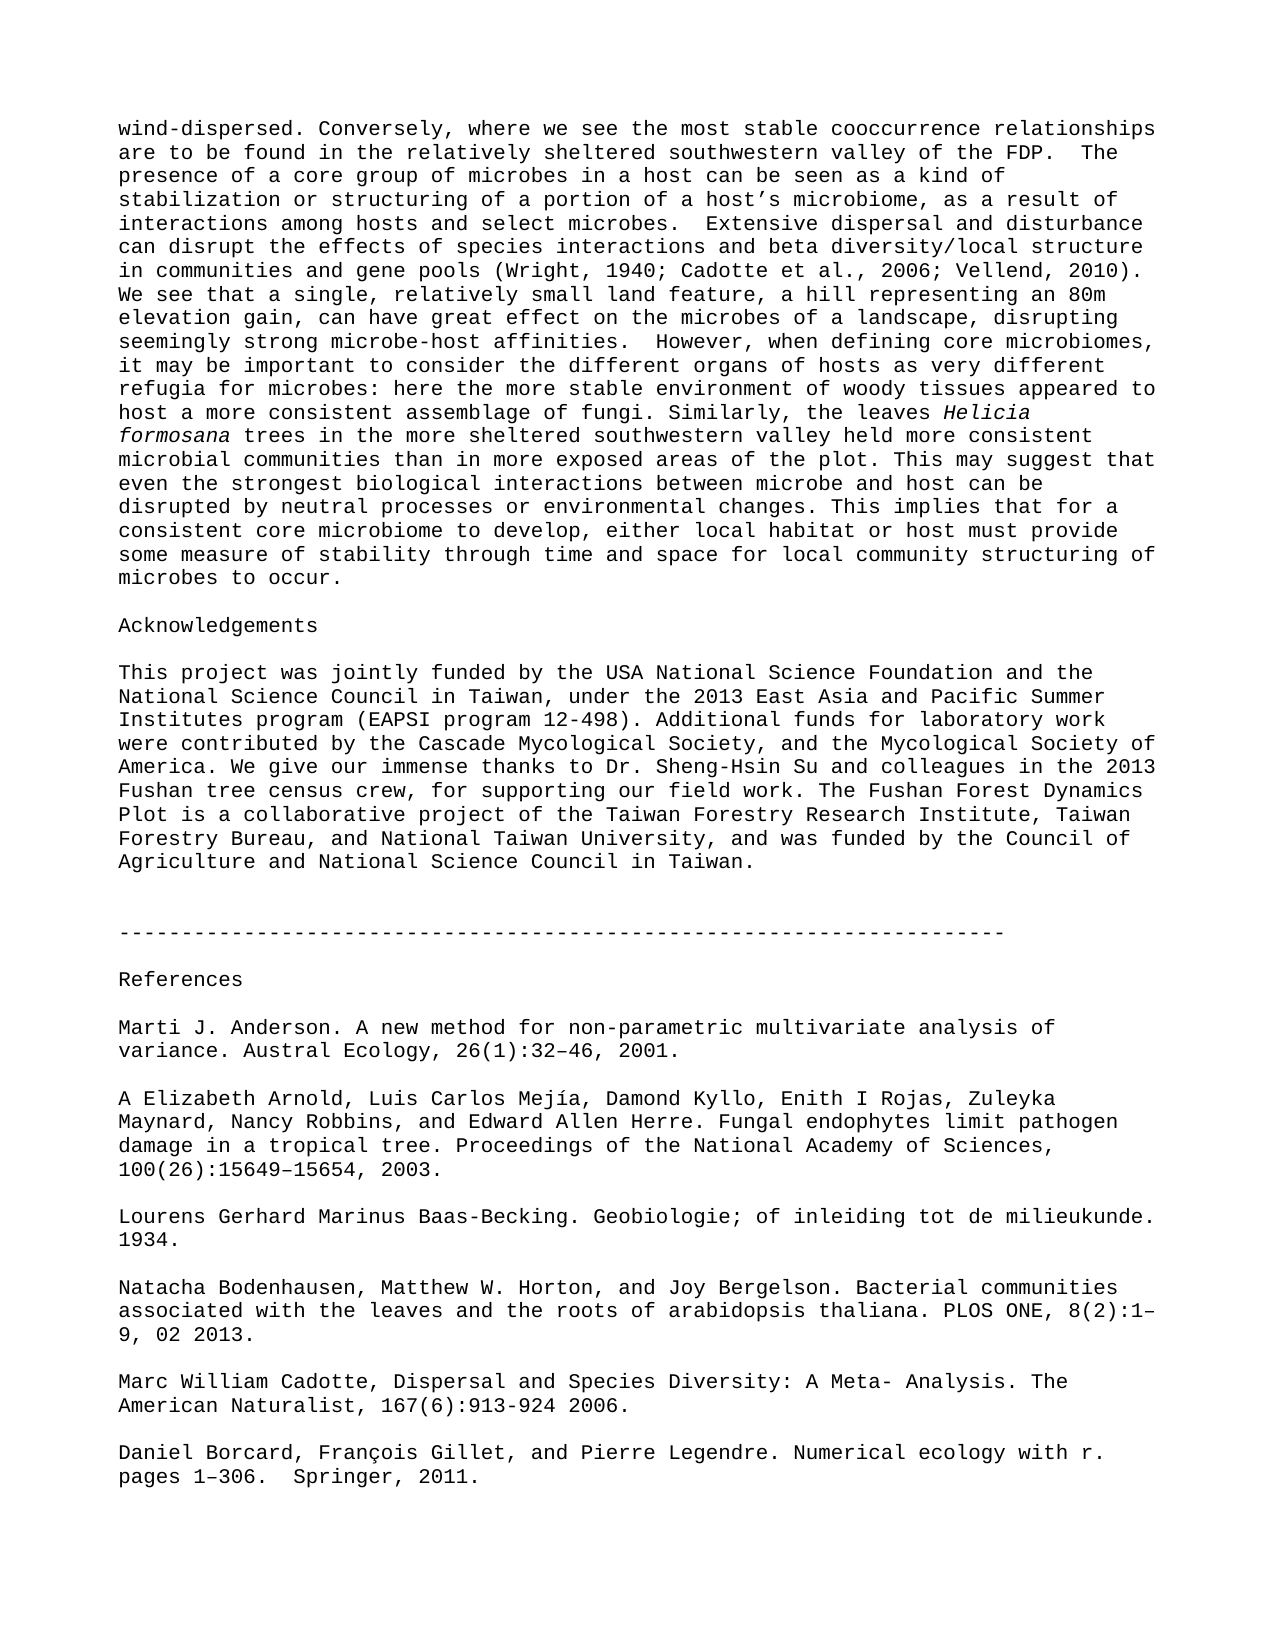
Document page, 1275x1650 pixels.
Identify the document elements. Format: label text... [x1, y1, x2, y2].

text Lourens Gerhard Marinus Baas-Becking. Geobiologie; of inleiding tot de milieukunde. 1934. [118, 1206, 1157, 1253]
text Natacha Bodenhausen, Matthew W. Horton, and Joy Bergelson. Bacterial communities associated with the leaves and the roots of arabidopsis thaliana. PLOS ONE, 8(2):1–9, 02 2013. [118, 1277, 1157, 1348]
text Acknowledgements [118, 615, 1157, 638]
text This project was jointly funded by the USA National Science Foundation and the National Science Council in Taiwan, under the 2013 East Asia and Pacific Summer Institutes program (EAPSI program 12-498). Additional funds for laboratory work were contributed by the Cascade Mycological Society, and the Mycological Society of America. We give our immense thanks to Dr. Sheng-Hsin Su and colleagues in the 2013 Fushan tree census crew, for supporting our field work. The Fushan Forest Dynamics Plot is a collaborative project of the Taiwan Forestry Research Institute, Taiwan Forestry Bureau, and National Taiwan University, and was funded by the Council of Agriculture and National Science Council in Taiwan. [118, 662, 1157, 875]
text Marti J. Anderson. A new method for non-parametric multivariate analysis of variance. Austral Ecology, 26(1):32–46, 2001. [118, 1017, 1157, 1064]
text References [118, 969, 1157, 993]
text ----------------------------------------------------------------------- [118, 922, 1157, 946]
text A Elizabeth Arnold, Luis Carlos Mejía, Damond Kyllo, Enith I Rojas, Zuleyka Maynard, Nancy Robbins, and Edward Allen Herre. Fungal endophytes limit pathogen damage in a tropical tree. Proceedings of the National Academy of Sciences, 100(26):15649–15654, 2003. [118, 1088, 1157, 1182]
text wind-dispersed. Conversely, where we see the most stable cooccurrence relationships are to be found in the relatively sheltered southwestern valley of the FDP. The presence of a core group of microbes in a host can be seen as a kind of stabilization or structuring of a portion of a host’s microbiome, as a result of interactions among hosts and select microbes. Extensive dispersal and disturbance can disrupt the effects of species interactions and beta diversity/local structure in communities and gene pools (Wright, 1940; Cadotte et al., 2006; Vellend, 2010). We see that a single, relatively small land feature, a hill representing an 80m elevation gain, can have great effect on the microbes of a landscape, disrupting seemingly strong microbe-host affinities. However, when defining core microbiomes, it may be important to consider the different organs of hosts as very different refugia for microbes: here the more stable environment of woody tissues appeared to host a more consistent assemblage of fungi. Similarly, the leaves Helicia formosana trees in the more sheltered southwestern valley held more consistent microbial communities than in more exposed areas of the plot. This may suggest that even the strongest biological interactions between microbe and host can be disrupted by neutral processes or environmental changes. This implies that for a consistent core microbiome to develop, either local habitat or host must provide some measure of stability through time and space for local community structuring of microbes to occur. [118, 118, 1157, 591]
text Marc William Cadotte, Dispersal and Species Diversity: A Meta‐ Analysis. The American Naturalist, 167(6):913-924 2006. [118, 1371, 1157, 1419]
text Daniel Borcard, François Gillet, and Pierre Legendre. Numerical ecology with r. pages 1–306. Springer, 2011. [118, 1442, 1157, 1489]
